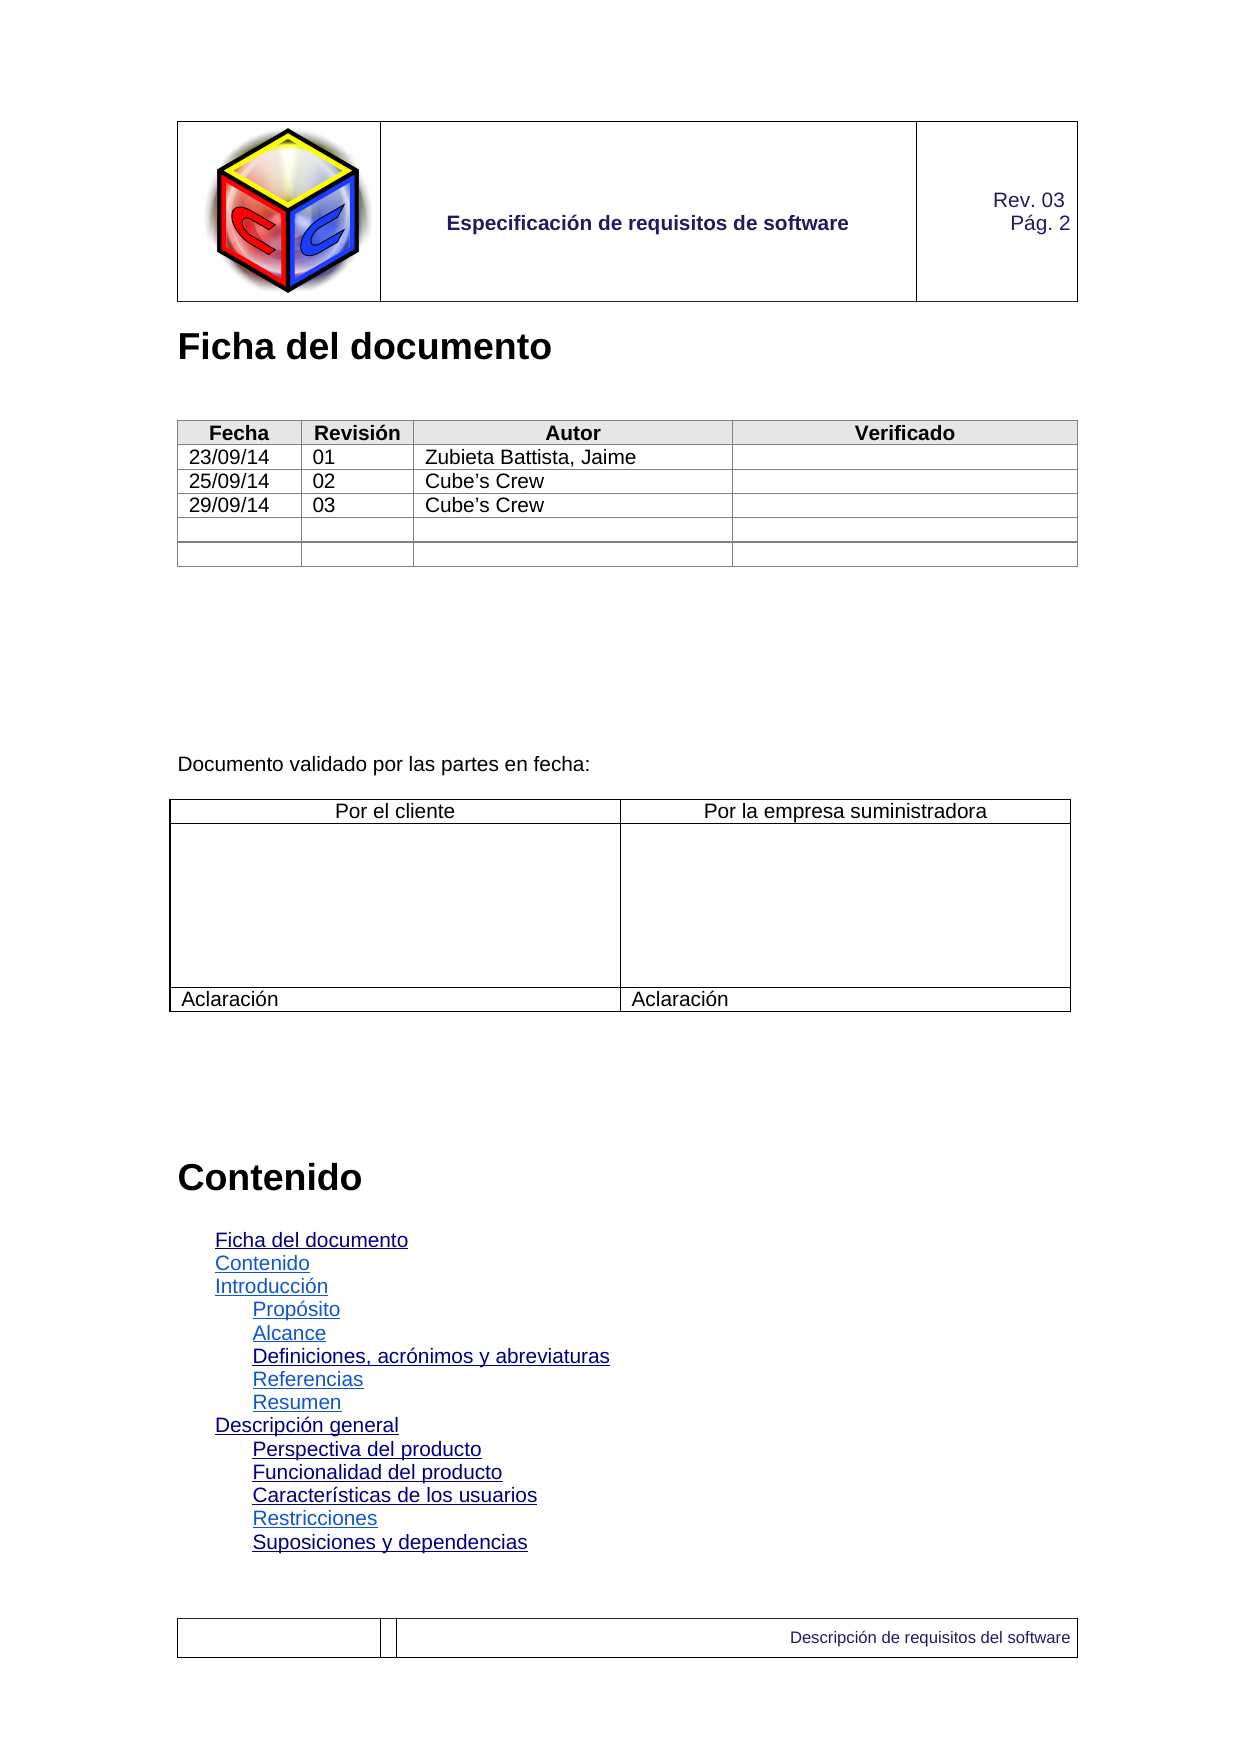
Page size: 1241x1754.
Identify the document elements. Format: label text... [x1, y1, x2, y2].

table_cell [178, 543, 301, 566]
table_header Verificado [733, 421, 1077, 444]
table_cell [733, 518, 1077, 541]
text Características de los usuarios [252, 1484, 1063, 1507]
table_cell [414, 518, 732, 541]
text Contenido [215, 1251, 1063, 1275]
table_header Por la empresa suministradora [621, 800, 1070, 823]
table_header Revisión [302, 421, 413, 444]
table_cell Cube’s Crew [414, 470, 732, 493]
table_cell [733, 543, 1077, 566]
table_header Autor [414, 421, 732, 444]
subtitle Contenido [177, 1157, 1063, 1199]
table_cell [178, 518, 301, 541]
table_cell [621, 824, 1070, 987]
table_header Fecha [178, 421, 301, 444]
text Referencias [252, 1368, 1063, 1391]
text Perspectiva del producto [252, 1437, 1063, 1461]
text Funcionalidad del producto [252, 1461, 1063, 1484]
table_cell Zubieta Battista, Jaime [414, 445, 732, 469]
text Definiciones, acrónimos y abreviaturas [252, 1344, 1063, 1368]
table_cell [733, 445, 1077, 469]
table_cell [171, 824, 620, 987]
table_cell 01 [302, 445, 413, 469]
table_cell [414, 543, 732, 566]
text Descripción general [215, 1414, 1063, 1437]
table_cell Aclaración [171, 988, 620, 1011]
table_cell Aclaración [621, 988, 1070, 1011]
text Documento validado por las partes en fecha: [177, 753, 1063, 776]
table_cell [733, 494, 1077, 517]
subtitle Ficha del documento [177, 326, 1063, 367]
table_cell [302, 543, 413, 566]
text Suposiciones y dependencias [252, 1530, 1063, 1553]
table_cell 23/09/14 [178, 445, 301, 469]
table_cell 02 [302, 470, 413, 493]
text Introducción [215, 1275, 1063, 1298]
table_cell 25/09/14 [178, 470, 301, 493]
table_cell [302, 518, 413, 541]
table_cell 29/09/14 [178, 494, 301, 517]
picture [203, 128, 373, 295]
text Ficha del documento [215, 1228, 1063, 1251]
table_header Por el cliente [171, 800, 620, 823]
text Restricciones [252, 1507, 1063, 1530]
text Resumen [252, 1391, 1063, 1414]
text Propósito [252, 1298, 1063, 1321]
text Alcance [252, 1321, 1063, 1344]
table_cell Cube’s Crew [414, 494, 732, 517]
table_cell [733, 470, 1077, 493]
table_cell 03 [302, 494, 413, 517]
